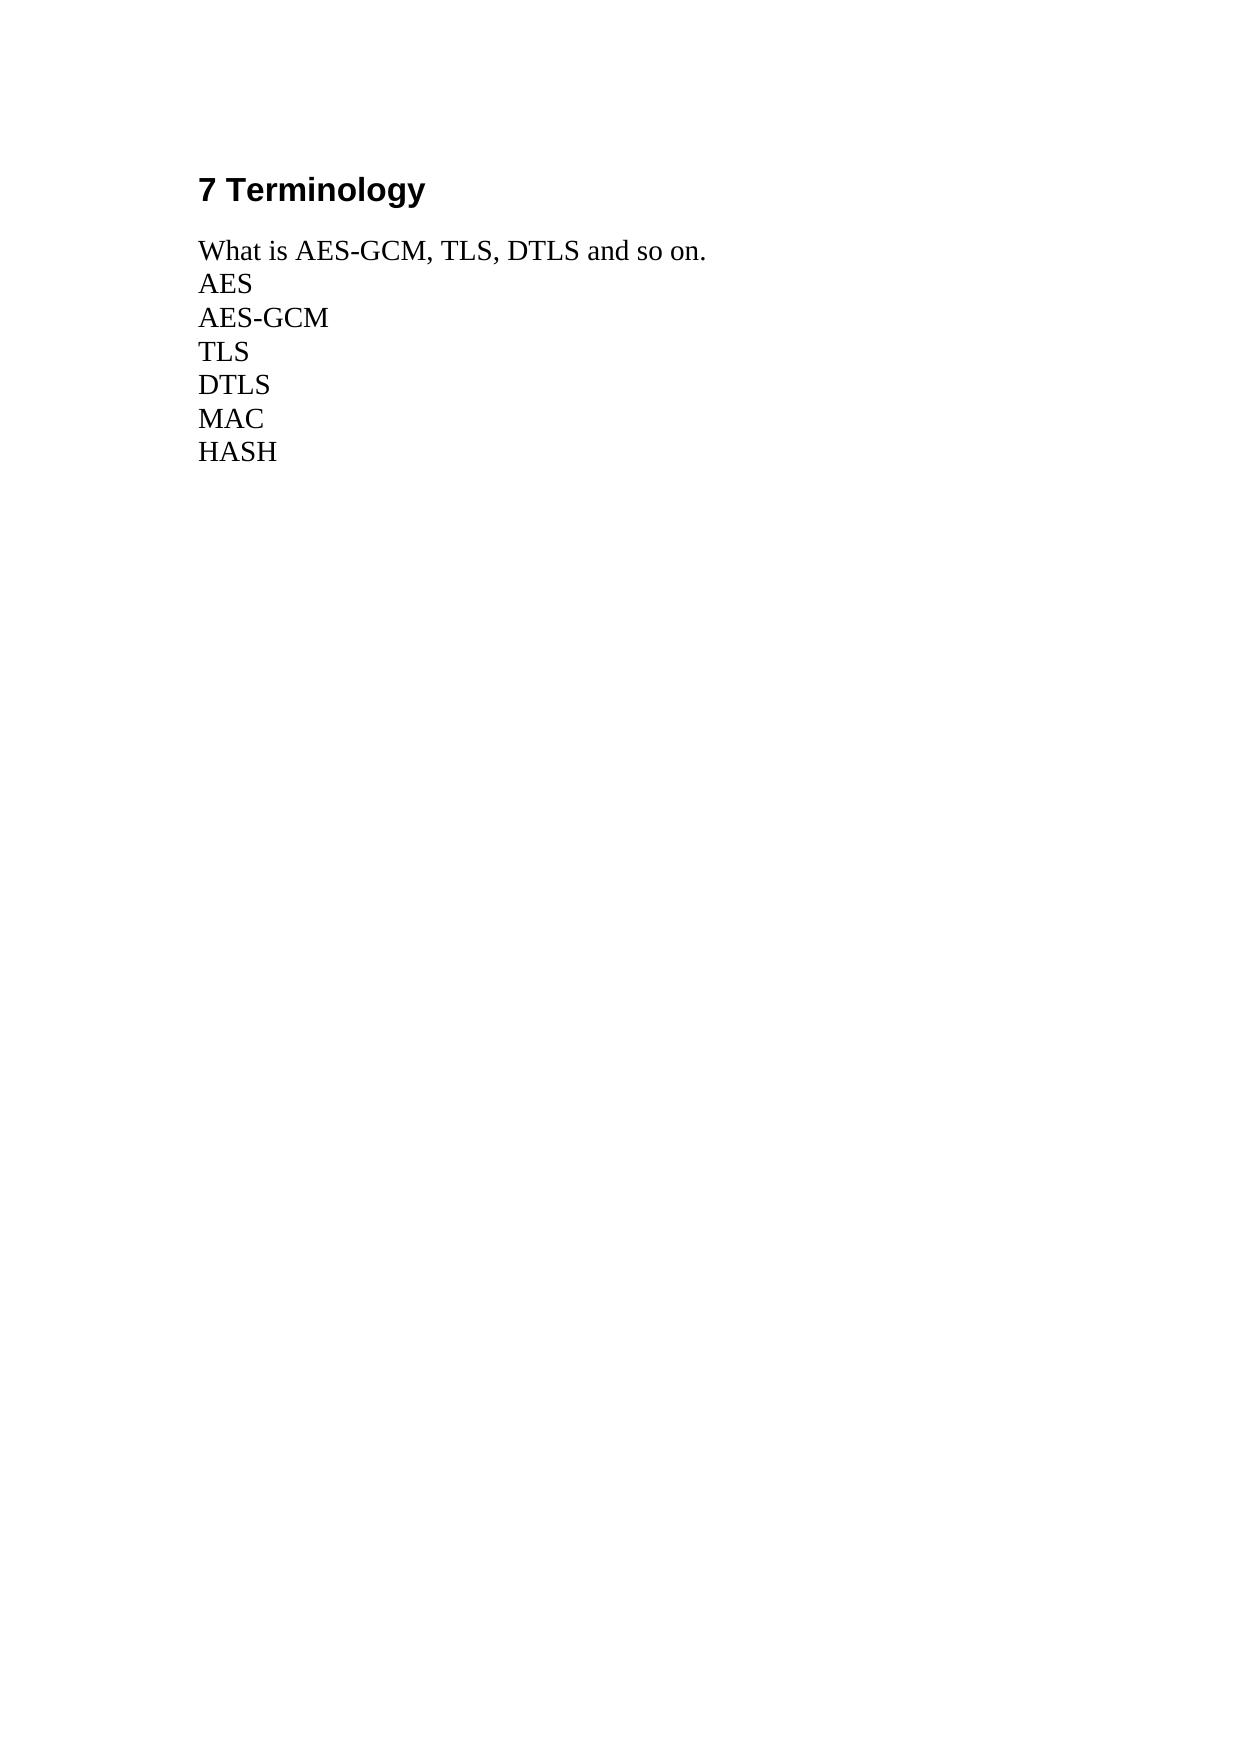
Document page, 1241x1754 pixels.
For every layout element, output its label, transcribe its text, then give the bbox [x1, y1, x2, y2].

text What is AES-GCM, TLS, DTLS and so on. [198, 233, 1119, 267]
text HASH [198, 434, 1119, 468]
text AES-GCM [198, 300, 1119, 334]
text MAC [198, 401, 1119, 434]
text DTLS [198, 367, 1119, 401]
text TLS [198, 334, 1119, 367]
text AES [198, 267, 1119, 300]
subtitle Terminology [198, 170, 1119, 208]
